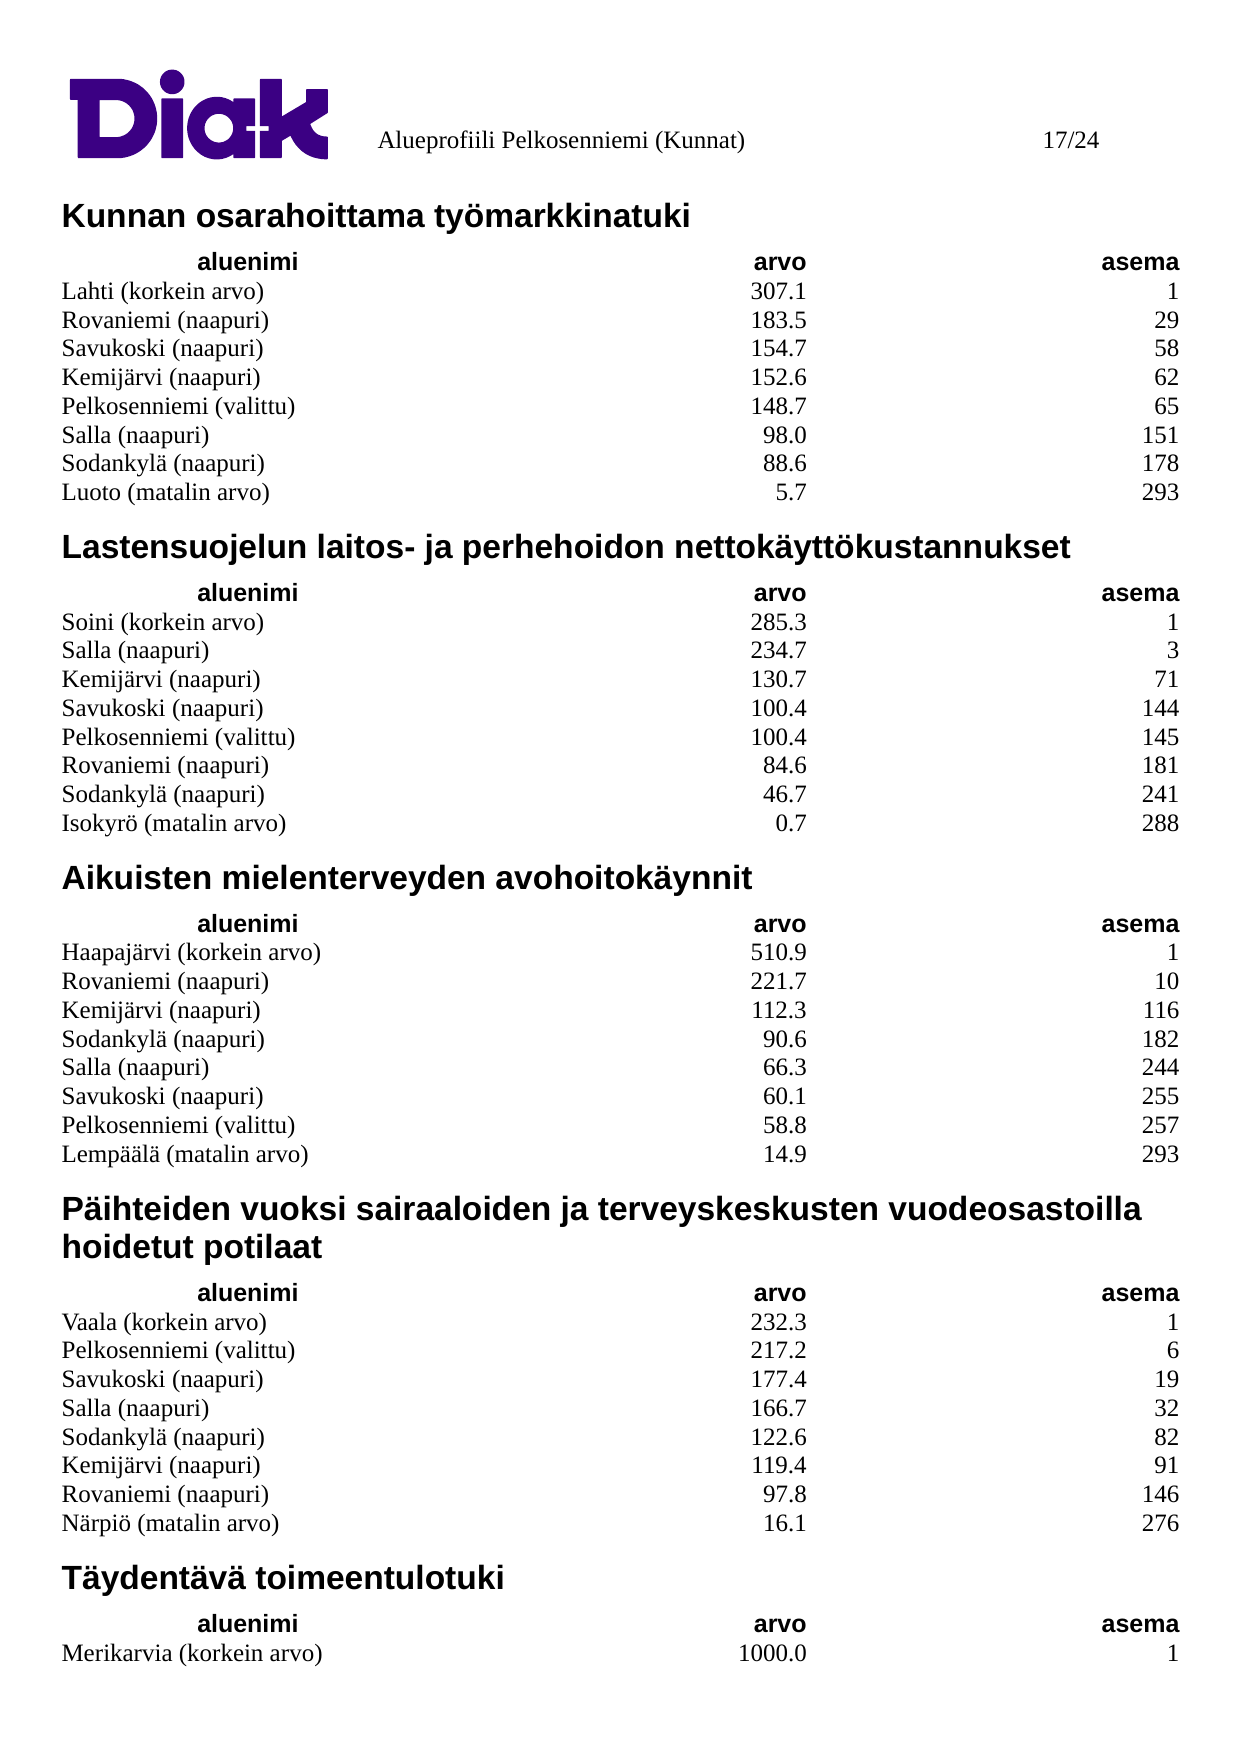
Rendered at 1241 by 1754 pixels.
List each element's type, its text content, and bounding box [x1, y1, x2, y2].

table_cell Merikarvia (korkein arvo) [61, 1638, 434, 1666]
table_cell 244 [806, 1053, 1179, 1081]
table_cell Rovaniemi (naapuri) [61, 966, 434, 995]
table_cell 5.7 [434, 477, 806, 506]
table_cell 293 [806, 1139, 1179, 1167]
table_cell 62 [806, 362, 1179, 391]
table_header asema [806, 1278, 1179, 1307]
table_cell Savukoski (naapuri) [61, 1081, 434, 1110]
table_header asema [806, 1609, 1179, 1638]
table_cell 32 [806, 1393, 1179, 1422]
table_cell 178 [806, 449, 1179, 477]
table_cell 257 [806, 1110, 1179, 1139]
table_header arvo [434, 578, 806, 607]
table_cell 46.7 [434, 779, 806, 808]
table_cell Isokyrö (matalin arvo) [61, 808, 434, 837]
table_cell 112.3 [434, 995, 806, 1024]
table_cell 91 [806, 1451, 1179, 1479]
table_cell 119.4 [434, 1451, 806, 1479]
table_header aluenimi [61, 578, 434, 607]
table_cell 88.6 [434, 449, 806, 477]
table_cell 177.4 [434, 1364, 806, 1393]
table_cell Kemijärvi (naapuri) [61, 362, 434, 391]
table_cell 293 [806, 477, 1179, 506]
table_cell 234.7 [434, 636, 806, 664]
table_cell Pelkosenniemi (valittu) [61, 391, 434, 420]
table_cell Pelkosenniemi (valittu) [61, 722, 434, 751]
table_cell 144 [806, 693, 1179, 722]
subtitle Täydentävä toimeentulotuki [61, 1558, 1179, 1596]
subtitle Aikuisten mielenterveyden avohoitokäynnit [61, 858, 1179, 896]
table_cell Lahti (korkein arvo) [61, 276, 434, 305]
table_cell 285.3 [434, 607, 806, 636]
table_header aluenimi [61, 909, 434, 937]
table_cell 1 [806, 1307, 1179, 1336]
table_cell 1000.0 [434, 1638, 806, 1666]
table_cell Salla (naapuri) [61, 1053, 434, 1081]
table_cell Pelkosenniemi (valittu) [61, 1336, 434, 1364]
table_cell 148.7 [434, 391, 806, 420]
table_cell Soini (korkein arvo) [61, 607, 434, 636]
table_header asema [806, 247, 1179, 276]
table_cell 14.9 [434, 1139, 806, 1167]
table_cell 16.1 [434, 1508, 806, 1537]
table_cell Pelkosenniemi (valittu) [61, 1110, 434, 1139]
table_cell 145 [806, 722, 1179, 751]
table_cell Kemijärvi (naapuri) [61, 664, 434, 693]
table_cell Kemijärvi (naapuri) [61, 1451, 434, 1479]
table_header aluenimi [61, 1278, 434, 1307]
table_cell 82 [806, 1422, 1179, 1451]
subtitle Kunnan osarahoittama työmarkkinatuki [61, 196, 1179, 235]
table_cell 276 [806, 1508, 1179, 1537]
table_cell Haapajärvi (korkein arvo) [61, 938, 434, 966]
table_cell Lempäälä (matalin arvo) [61, 1139, 434, 1167]
table_cell 65 [806, 391, 1179, 420]
table_cell Vaala (korkein arvo) [61, 1307, 434, 1336]
table_header arvo [434, 1609, 806, 1638]
table_cell 100.4 [434, 722, 806, 751]
table_cell Salla (naapuri) [61, 420, 434, 448]
table_cell 181 [806, 751, 1179, 779]
table_header arvo [434, 1278, 806, 1307]
table_cell 152.6 [434, 362, 806, 391]
table_cell Savukoski (naapuri) [61, 693, 434, 722]
table_cell 151 [806, 420, 1179, 448]
table_cell Sodankylä (naapuri) [61, 779, 434, 808]
table_cell 288 [806, 808, 1179, 837]
table_cell 116 [806, 995, 1179, 1024]
table_cell 58 [806, 334, 1179, 362]
table_cell 66.3 [434, 1053, 806, 1081]
table_cell 10 [806, 966, 1179, 995]
table_cell 241 [806, 779, 1179, 808]
table_cell 146 [806, 1479, 1179, 1508]
table_cell Savukoski (naapuri) [61, 1364, 434, 1393]
table_cell 221.7 [434, 966, 806, 995]
table_cell 1 [806, 1638, 1179, 1666]
table_header arvo [434, 909, 806, 937]
table_cell 90.6 [434, 1024, 806, 1052]
table_cell Savukoski (naapuri) [61, 334, 434, 362]
table_cell 6 [806, 1336, 1179, 1364]
table_cell Rovaniemi (naapuri) [61, 305, 434, 333]
table_cell 1 [806, 276, 1179, 305]
table_header arvo [434, 247, 806, 276]
table_cell 183.5 [434, 305, 806, 333]
table_cell 97.8 [434, 1479, 806, 1508]
table_cell Närpiö (matalin arvo) [61, 1508, 434, 1537]
table_cell Rovaniemi (naapuri) [61, 751, 434, 779]
table_cell Sodankylä (naapuri) [61, 1024, 434, 1052]
table_cell 217.2 [434, 1336, 806, 1364]
table_cell 510.9 [434, 938, 806, 966]
table_cell 58.8 [434, 1110, 806, 1139]
table_header asema [806, 909, 1179, 937]
table_cell Sodankylä (naapuri) [61, 449, 434, 477]
table_cell 130.7 [434, 664, 806, 693]
table_cell 255 [806, 1081, 1179, 1110]
table_cell 19 [806, 1364, 1179, 1393]
table_cell 3 [806, 636, 1179, 664]
table_cell Sodankylä (naapuri) [61, 1422, 434, 1451]
table_cell 0.7 [434, 808, 806, 837]
table_cell 182 [806, 1024, 1179, 1052]
table_cell Rovaniemi (naapuri) [61, 1479, 434, 1508]
table_cell Salla (naapuri) [61, 1393, 434, 1422]
table_cell 154.7 [434, 334, 806, 362]
table_cell 122.6 [434, 1422, 806, 1451]
table_cell 166.7 [434, 1393, 806, 1422]
table_header aluenimi [61, 247, 434, 276]
table_cell 98.0 [434, 420, 806, 448]
subtitle Päihteiden vuoksi sairaaloiden ja terveyskeskusten vuodeosastoilla hoidetut potilaat [61, 1188, 1179, 1266]
table_cell 1 [806, 938, 1179, 966]
table_cell 60.1 [434, 1081, 806, 1110]
table_header asema [806, 578, 1179, 607]
table_cell 29 [806, 305, 1179, 333]
table_cell 1 [806, 607, 1179, 636]
table_cell 84.6 [434, 751, 806, 779]
table_cell 307.1 [434, 276, 806, 305]
table_cell 100.4 [434, 693, 806, 722]
table_cell 232.3 [434, 1307, 806, 1336]
subtitle Lastensuojelun laitos- ja perhehoidon nettokäyttökustannukset [61, 527, 1179, 566]
table_cell Salla (naapuri) [61, 636, 434, 664]
table_header aluenimi [61, 1609, 434, 1638]
table_cell Luoto (matalin arvo) [61, 477, 434, 506]
table_cell Kemijärvi (naapuri) [61, 995, 434, 1024]
table_cell 71 [806, 664, 1179, 693]
